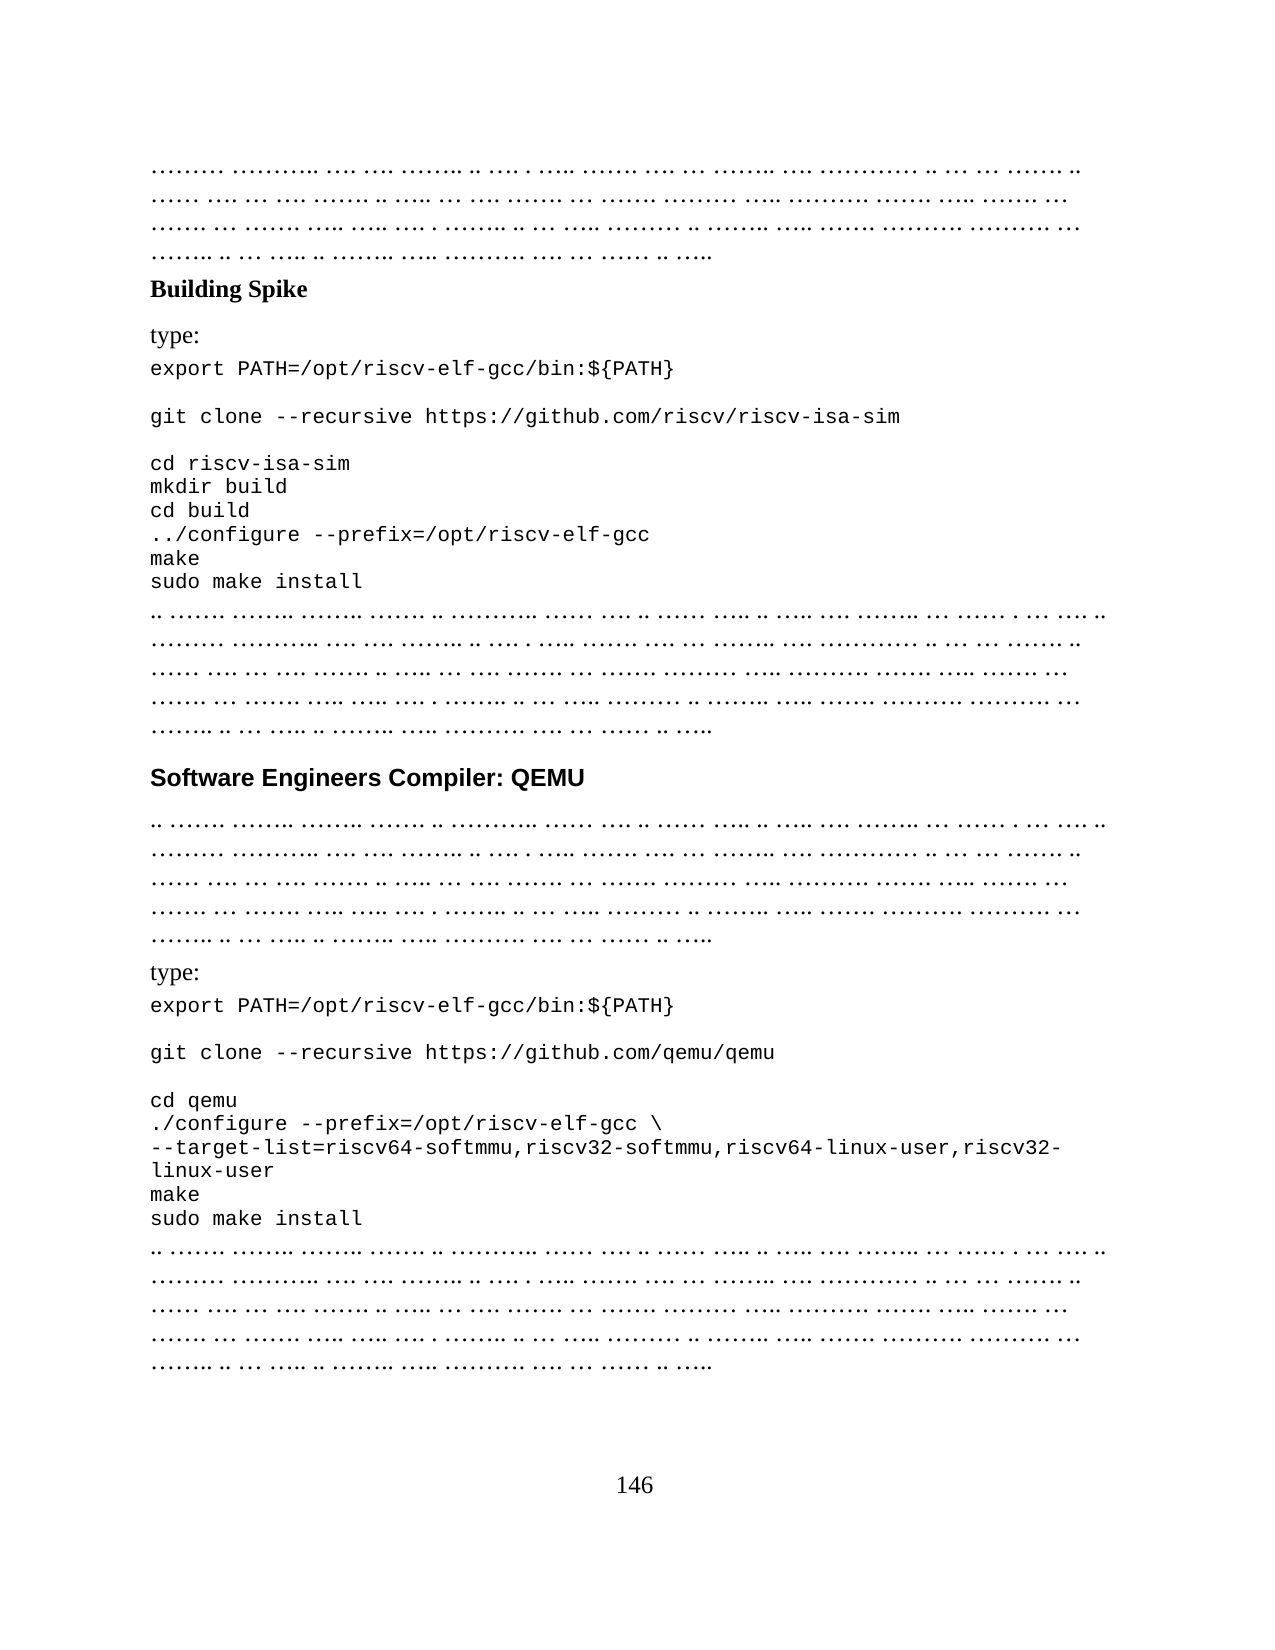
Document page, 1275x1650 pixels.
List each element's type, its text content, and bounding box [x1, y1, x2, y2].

text make [150, 547, 1125, 571]
text export PATH=/opt/riscv-elf-gcc/bin:${PATH} [150, 358, 1125, 382]
text .. ……. …….. …….. ……. .. ……….. …… …. .. …… ….. .. ….. …. …….. … …… . … …. .. ……… ……….. …. …. …….. .. …. . ….. ……. …. … …….. …. ………… .. … … ……. .. …… …. … …. ……. .. ….. … …. ……. … ……. ……… ….. ………. ……. ….. ……. … ……. … ……. ….. ….. …. . …….. .. … ….. ……… .. …….. ….. ……. ………. ………. … …….. .. … ….. .. …….. ….. ………. …. … …… .. ….. [150, 595, 1125, 738]
text Building Spike [150, 274, 1125, 303]
text make [150, 1184, 1125, 1208]
subtitle Software Engineers Compiler: QEMU [150, 763, 1125, 792]
text cd build [150, 500, 1125, 524]
text type: [150, 957, 1125, 986]
text export PATH=/opt/riscv-elf-gcc/bin:${PATH} [150, 995, 1125, 1019]
text .. ……. …….. …….. ……. .. ……….. …… …. .. …… ….. .. ….. …. …….. … …… . … …. .. ……… ……….. …. …. …….. .. …. . ….. ……. …. … …….. …. ………… .. … … ……. .. …… …. … …. ……. .. ….. … …. ……. … ……. ……… ….. ………. ……. ….. ……. … ……. … ……. ….. ….. …. . …….. .. … ….. ……… .. …….. ….. ……. ………. ………. … …….. .. … ….. .. …….. ….. ………. …. … …… .. ….. [150, 1231, 1125, 1375]
text ./configure --prefix=/opt/riscv-elf-gcc \ [150, 1113, 1125, 1137]
text ../configure --prefix=/opt/riscv-elf-gcc [150, 524, 1125, 547]
text cd riscv-isa-sim [150, 453, 1125, 477]
text type: [150, 321, 1125, 349]
text .. ……. …….. …….. ……. .. ……….. …… …. .. …… ….. .. ….. …. …….. … …… . … …. .. ……… ……….. …. …. …….. .. …. . ….. ……. …. … …….. …. ………… .. … … ……. .. …… …. … …. ……. .. ….. … …. ……. … ……. ……… ….. ………. ……. ….. ……. … ……. … ……. ….. ….. …. . …….. .. … ….. ……… .. …….. ….. ……. ………. ………. … …….. .. … ….. .. …….. ….. ………. …. … …… .. ….. [150, 804, 1125, 948]
text mkdir build [150, 477, 1125, 500]
text sudo make install [150, 571, 1125, 595]
text sudo make install [150, 1208, 1125, 1231]
text git clone --recursive https://github.com/riscv/riscv-isa-sim [150, 406, 1125, 429]
text cd qemu [150, 1089, 1125, 1113]
text git clone --recursive https://github.com/qemu/qemu [150, 1042, 1125, 1066]
text --target-list=riscv64-softmmu,riscv32-softmmu,riscv64-linux-user,riscv32-linux-user [150, 1137, 1125, 1184]
text ……… ……….. …. …. …….. .. …. . ….. ……. …. … …….. …. ………… .. … … ……. .. …… …. … …. ……. .. ….. … …. ……. … ……. ……… ….. ………. ……. ….. ……. … ……. … ……. ….. ….. …. . …….. .. … ….. ……… .. …….. ….. ……. ………. ………. … …….. .. … ….. .. …….. ….. ………. …. … …… .. ….. [150, 150, 1125, 265]
